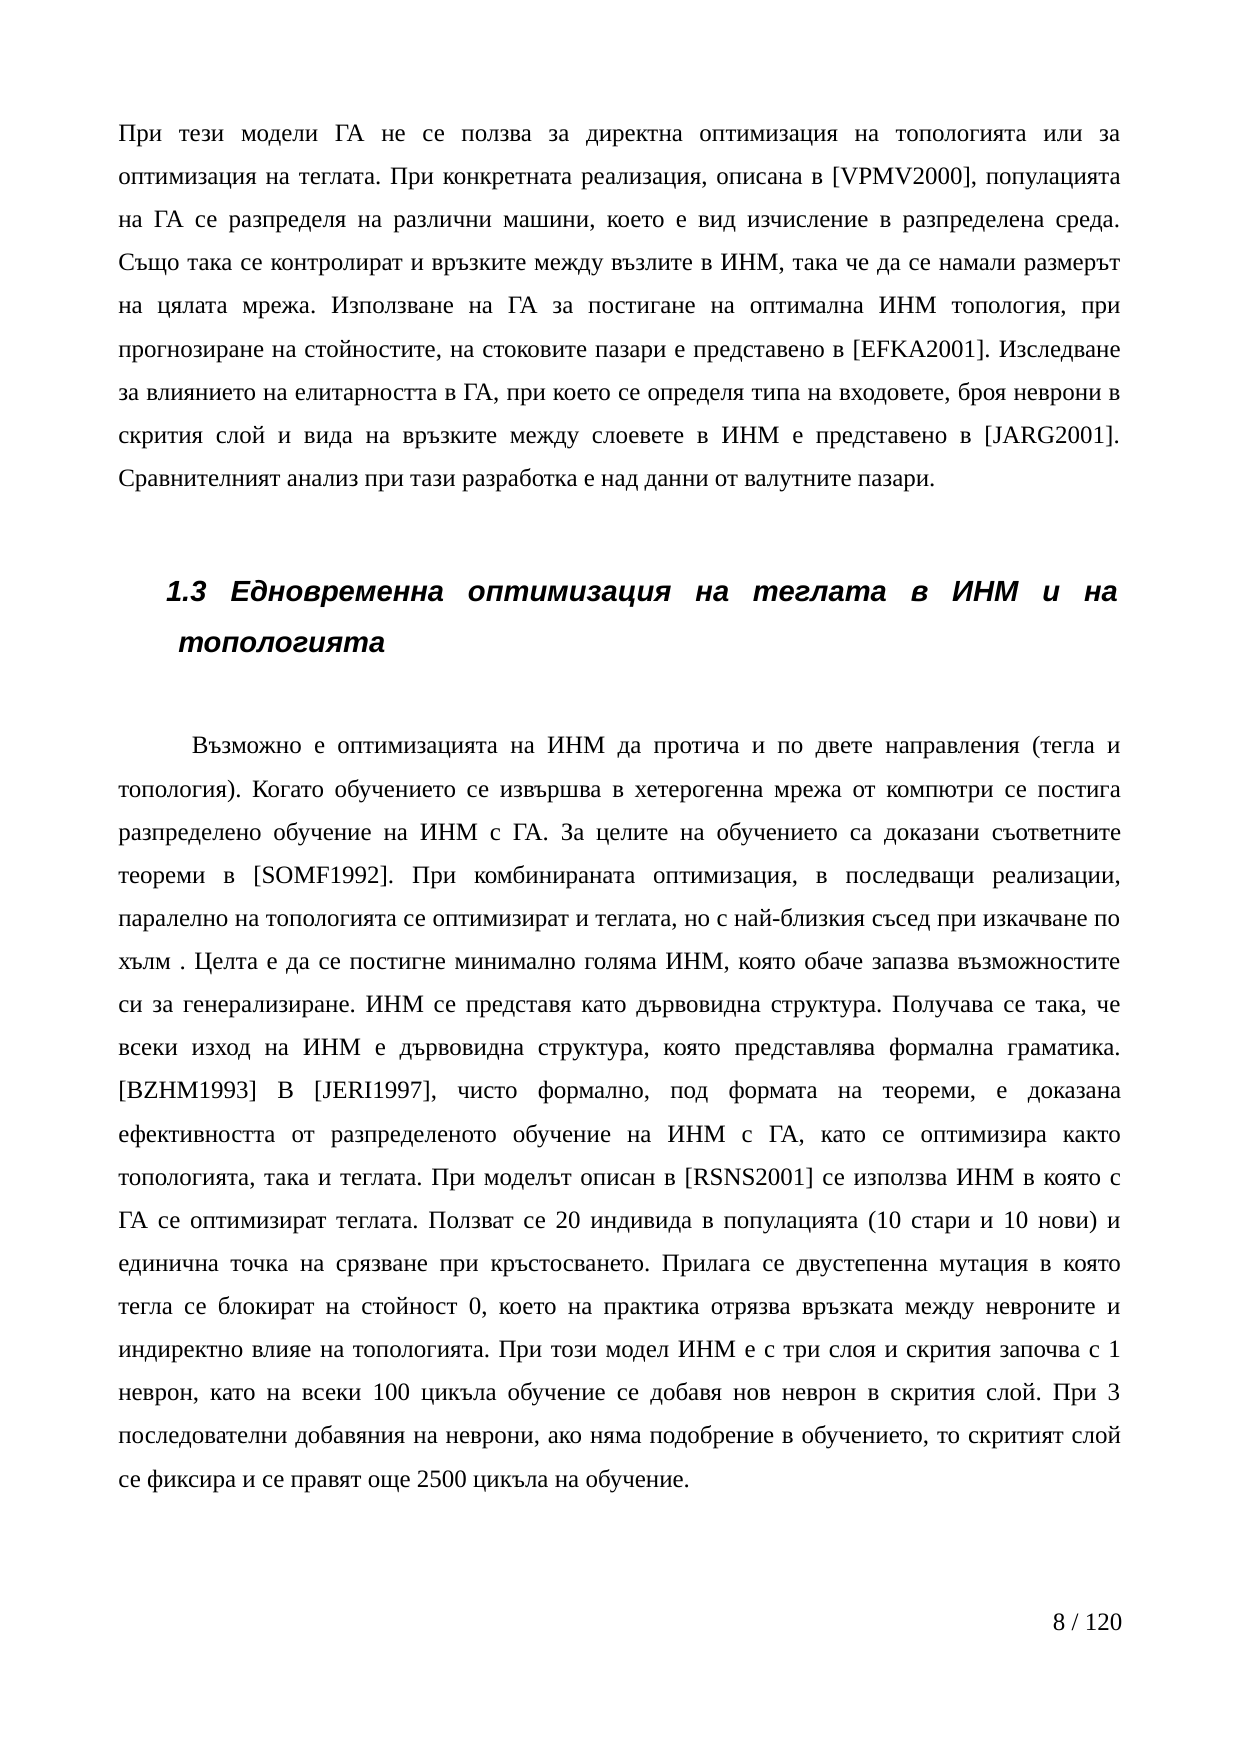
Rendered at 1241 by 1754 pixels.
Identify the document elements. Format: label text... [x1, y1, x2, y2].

text Възможно е оптимизацията на ИНМ да протича и по двете направления (тегла и топология). Когато обучението се извършва в хетерогенна мрежа от компютри се постига разпределено обучение на ИНМ с ГА. За целите на обучението са доказани съответните теореми в [SOMF1992]. При комбинираната оптимизация, в последващи реализации, паралелно на топологията се оптимизират и теглата, но с най-близкия съсед при изкачване по хълм . Целта е да се постигне минимално голяма ИНМ, която обаче запазва възможностите си за генерализиране. ИНМ се представя като дървовидна структура. Получава се така, че всеки изход на ИНМ е дървовидна структура, която представлява формална граматика.[BZHM1993] В [JERI1997], чисто формално, под формата на теореми, е доказана ефективността от разпределеното обучение на ИНМ с ГА, като се оптимизира както топологията, така и теглата. При моделът описан в [RSNS2001] се използва ИНМ в която с ГА се оптимизират теглата. Ползват се 20 индивида в популацията (10 стари и 10 нови) и единична точка на срязване при кръстосването. Прилага се двустепенна мутация в която тегла се блокират на стойност 0, което на практика отрязва връзката между невроните и индиректно влияе на топологията. При този модел ИНМ е с три слоя и скрития започва с 1 неврон, като на всеки 100 цикъла обучение се добавя нов неврон в скрития слой. При 3 последователни добавяния на неврони, ако няма подобрение в обучението, то скритият слой се фиксира и се правят още 2500 цикъла на обучение. [118, 731, 1122, 1492]
subtitle 1.3 Едновременна оптимизация на теглата в ИНМ и на топологията [118, 574, 1122, 658]
text При тези модели ГА не се ползва за директна оптимизация на топологията или за оптимизация на теглата. При конкретната реализация, описана в [VPMV2000], популацията на ГА се разпределя на различни машини, което е вид изчисление в разпределена среда. Също така се контролират и връзките между възлите в ИНМ, така че да се намали размерът на цялата мрежа. Използване на ГА за постигане на оптимална ИНМ топология, при прогнозиране на стойностите, на стоковите пазари е представено в [EFKA2001]. Изследване за влиянието на елитарността в ГА, при което се определя типа на входовете, броя неврони в скрития слой и вида на връзките между слоевете в ИНМ е представено в [JARG2001]. Сравнителният анализ при тази разработка е над данни от валутните пазари. [118, 118, 1122, 492]
